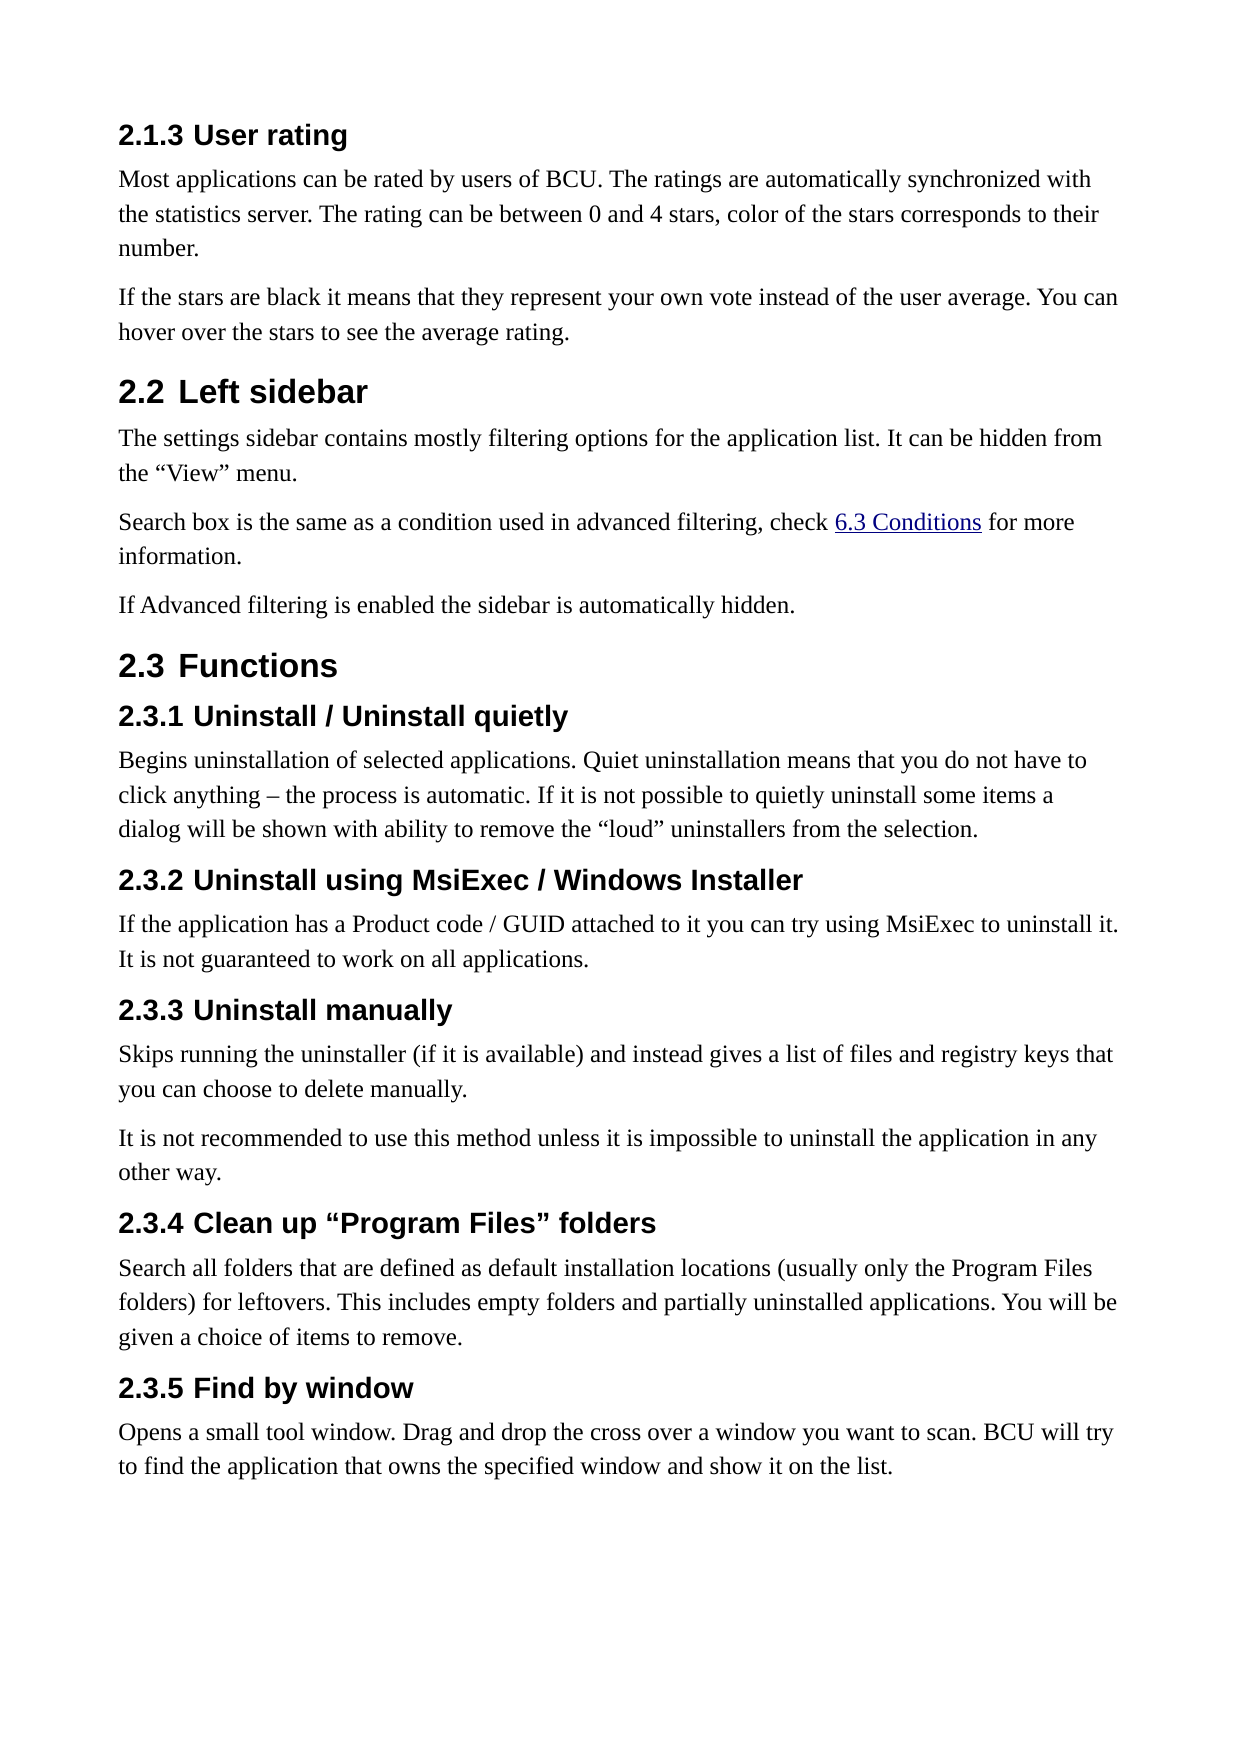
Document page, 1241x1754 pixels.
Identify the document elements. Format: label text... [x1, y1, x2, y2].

text Skips running the uninstaller (if it is available) and instead gives a list of files and registry keys that you can choose to delete manually. [118, 1039, 1122, 1102]
subtitle Left sidebar [118, 372, 1122, 411]
text If Advanced filtering is enabled the sidebar is automatically hidden. [118, 590, 1122, 619]
subtitle Uninstall manually [118, 993, 1122, 1027]
text Search all folders that are defined as default installation locations (usually only the Program Files folders) for leftovers. This includes empty folders and partially uninstalled applications. You will be given a choice of items to remove. [118, 1253, 1122, 1350]
text Opens a small tool window. Drag and drop the cross over a window you want to scan. BCU will try to find the application that owns the specified window and show it on the list. [118, 1417, 1122, 1480]
subtitle Uninstall using MsiExec / Windows Installer [118, 863, 1122, 897]
text It is not recommended to use this method unless it is impossible to uninstall the application in any other way. [118, 1123, 1122, 1186]
subtitle Find by window [118, 1371, 1122, 1404]
subtitle User rating [118, 118, 1122, 152]
text The settings sidebar contains mostly filtering options for the application list. It can be hidden from the “View” menu. [118, 423, 1122, 487]
text If the application has a Product code / GUID attached to it you can try using MsiExec to uninstall it. It is not guaranteed to work on all applications. [118, 909, 1122, 973]
text Search box is the same as a condition used in advanced filtering, check 6.3 Conditions for more information. [118, 507, 1122, 570]
text If the stars are black it means that they represent your own vote instead of the user average. You can hover over the stars to see the average rating. [118, 282, 1122, 346]
subtitle Functions [118, 646, 1122, 684]
text Most applications can be rated by users of BCU. The ratings are automatically synchronized with the statistics server. The rating can be between 0 and 4 stars, color of the stars corresponds to their number. [118, 164, 1122, 262]
subtitle Clean up “Program Files” folders [118, 1206, 1122, 1240]
text Begins uninstallation of selected applications. Quiet uninstallation means that you do not have to click anything – the process is automatic. If it is not possible to quietly uninstall some items a dialog will be shown with ability to remove the “loud” uninstallers from the selection. [118, 745, 1122, 843]
subtitle Uninstall / Uninstall quietly [118, 699, 1122, 733]
